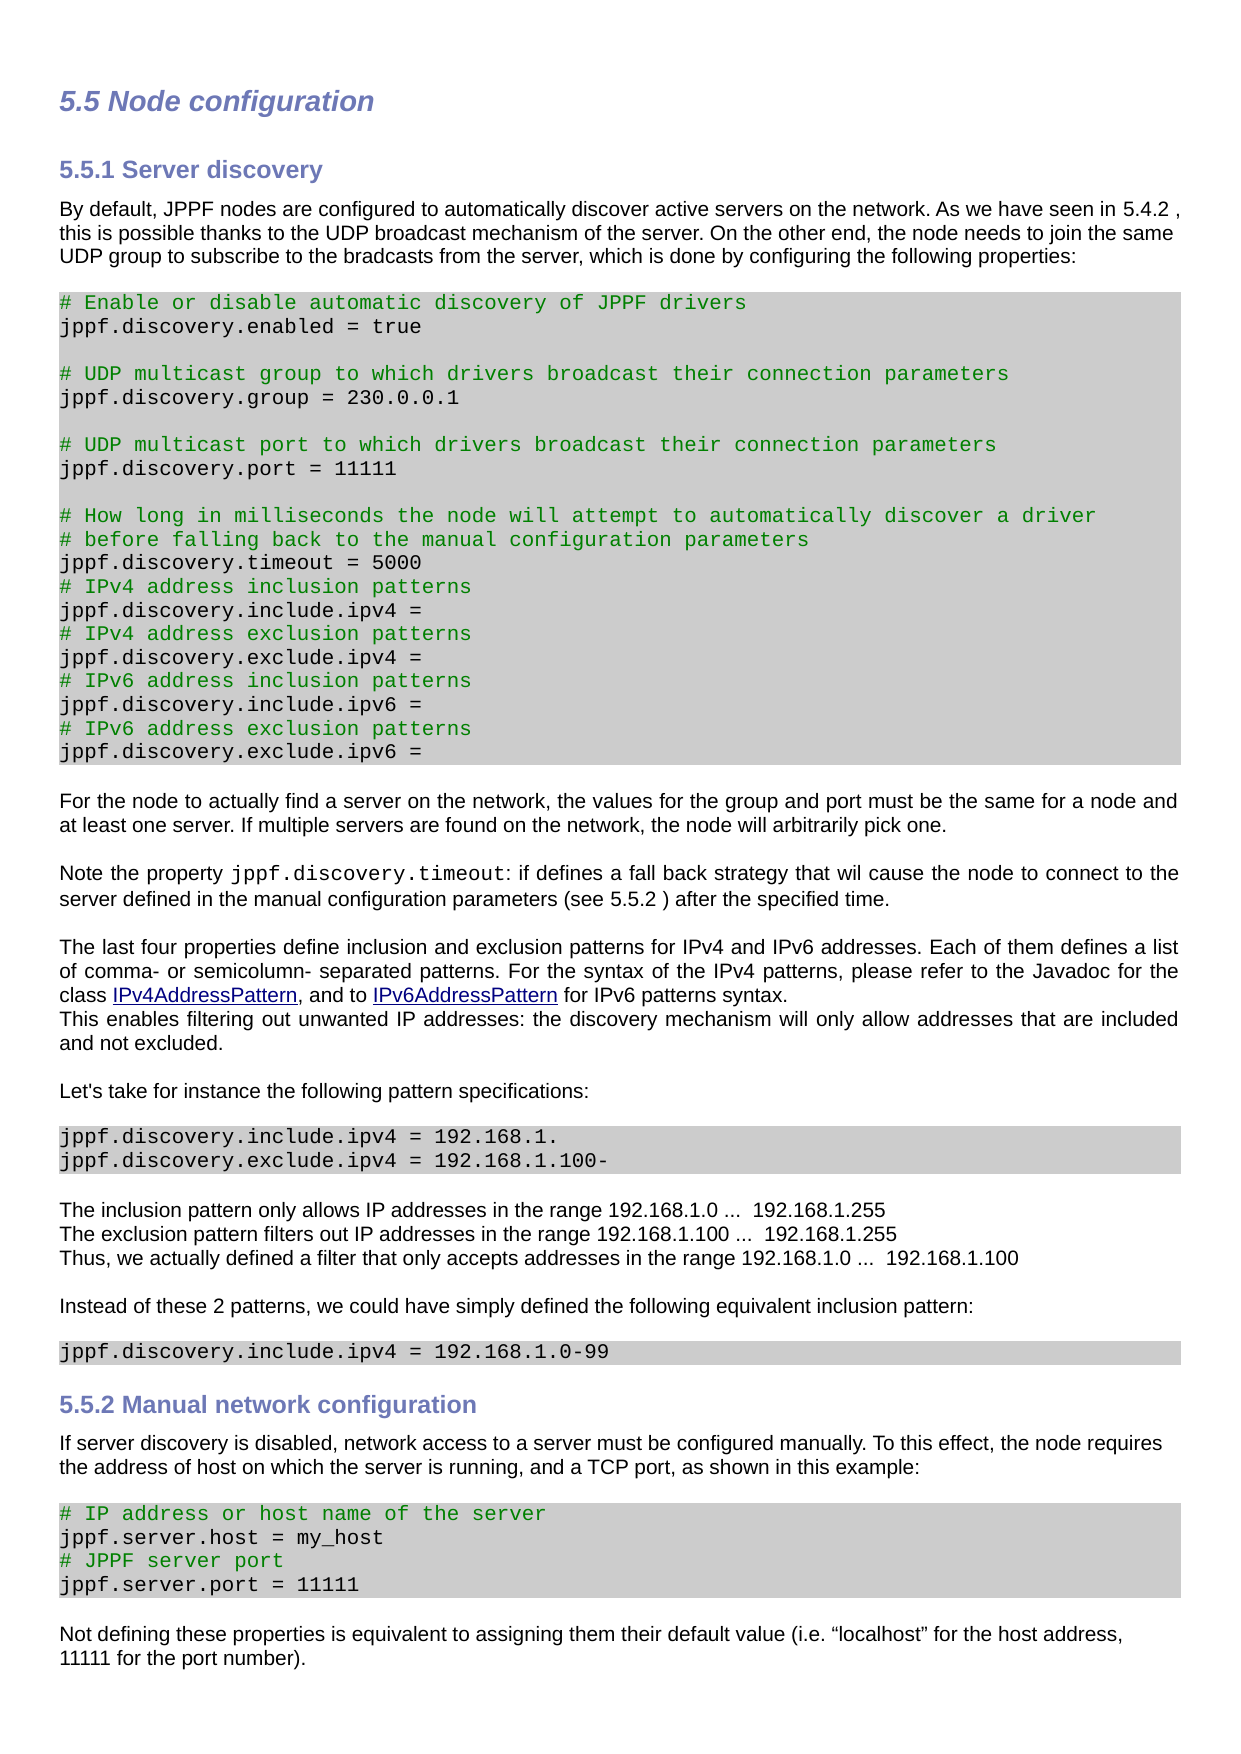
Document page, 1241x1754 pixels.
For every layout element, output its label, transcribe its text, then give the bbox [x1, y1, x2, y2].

text Not defining these properties is equivalent to assigning them their default value (i.e. “localhost” for the host address, 11111 for the port number). [59, 1622, 1181, 1669]
text # IPv4 address inclusion patterns [59, 576, 1181, 599]
text # IPv6 address exclusion patterns [59, 718, 1181, 741]
subtitle Manual network configuration [59, 1390, 1181, 1419]
text # IP address or host name of the server [59, 1503, 1181, 1527]
text For the node to actually find a server on the network, the values for the group and port must be the same for a node and at least one server. If multiple servers are found on the network, the node will arbitrarily pick one. [59, 789, 1181, 837]
text # IPv6 address inclusion patterns [59, 671, 1181, 694]
text This enables filtering out unwanted IP addresses: the discovery mechanism will only allow addresses that are included and not excluded. [59, 1007, 1181, 1054]
text jppf.discovery.exclude.ipv6 = [59, 741, 1181, 765]
text # How long in milliseconds the node will attempt to automatically discover a driver # before falling back to the manual configuration parameters jppf.discovery.timeout = 5000 [59, 505, 1181, 576]
text The inclusion pattern only allows IP addresses in the range 192.168.1.0 ... 192.168.1.255 [59, 1198, 1181, 1222]
text jppf.server.host = my_host [59, 1527, 1181, 1550]
text If server discovery is disabled, network access to a server must be configured manually. To this effect, the node requires the address of host on which the server is running, and a TCP port, as shown in this example: [59, 1431, 1181, 1479]
text jppf.discovery.include.ipv4 = [59, 599, 1181, 623]
text jppf.discovery.include.ipv4 = 192.168.1. [59, 1126, 1181, 1150]
text The exclusion pattern filters out IP addresses in the range 192.168.1.100 ... 192.168.1.255 [59, 1222, 1181, 1246]
text Let's take for instance the following pattern specifications: [59, 1078, 1181, 1102]
subtitle Node configuration [59, 84, 1181, 118]
text jppf.discovery.include.ipv6 = [59, 694, 1181, 718]
text # Enable or disable automatic discovery of JPPF drivers jppf.discovery.enabled = true [59, 292, 1181, 339]
subtitle Server discovery [59, 155, 1181, 184]
text # JPPF server port [59, 1550, 1181, 1574]
text Note the property jppf.discovery.timeout: if defines a fall back strategy that wil cause the node to connect to the server defined in the manual configuration parameters (see 5.5.2) after the specified time. [59, 861, 1181, 911]
text # UDP multicast group to which drivers broadcast their connection parameters jppf.discovery.group = 230.0.0.1 # UDP multicast port to which drivers broadcast their connection parameters jppf.discovery.port = 11111 [59, 363, 1181, 481]
text The last four properties define inclusion and exclusion patterns for IPv4 and IPv6 addresses. Each of them defines a list of comma- or semicolumn- separated patterns. For the syntax of the IPv4 patterns, please refer to the Javadoc for the class IPv4AddressPattern, and to IPv6AddressPattern for IPv6 patterns syntax. [59, 935, 1181, 1007]
text jppf.discovery.exclude.ipv4 = 192.168.1.100- [59, 1150, 1181, 1174]
text # IPv4 address exclusion patterns [59, 623, 1181, 647]
text Thus, we actually defined a filter that only accepts addresses in the range 192.168.1.0 ... 192.168.1.100 [59, 1246, 1181, 1269]
text By default, JPPF nodes are configured to automatically discover active servers on the network. As we have seen in 5.4.2, this is possible thanks to the UDP broadcast mechanism of the server. On the other end, the node needs to join the same UDP group to subscribe to the bradcasts from the server, which is done by configuring the following properties: [59, 196, 1181, 268]
text jppf.server.port = 11111 [59, 1574, 1181, 1598]
text jppf.discovery.exclude.ipv4 = [59, 647, 1181, 671]
text Instead of these 2 patterns, we could have simply defined the following equivalent inclusion pattern: [59, 1293, 1181, 1317]
text jppf.discovery.include.ipv4 = 192.168.1.0-99 [59, 1341, 1181, 1365]
